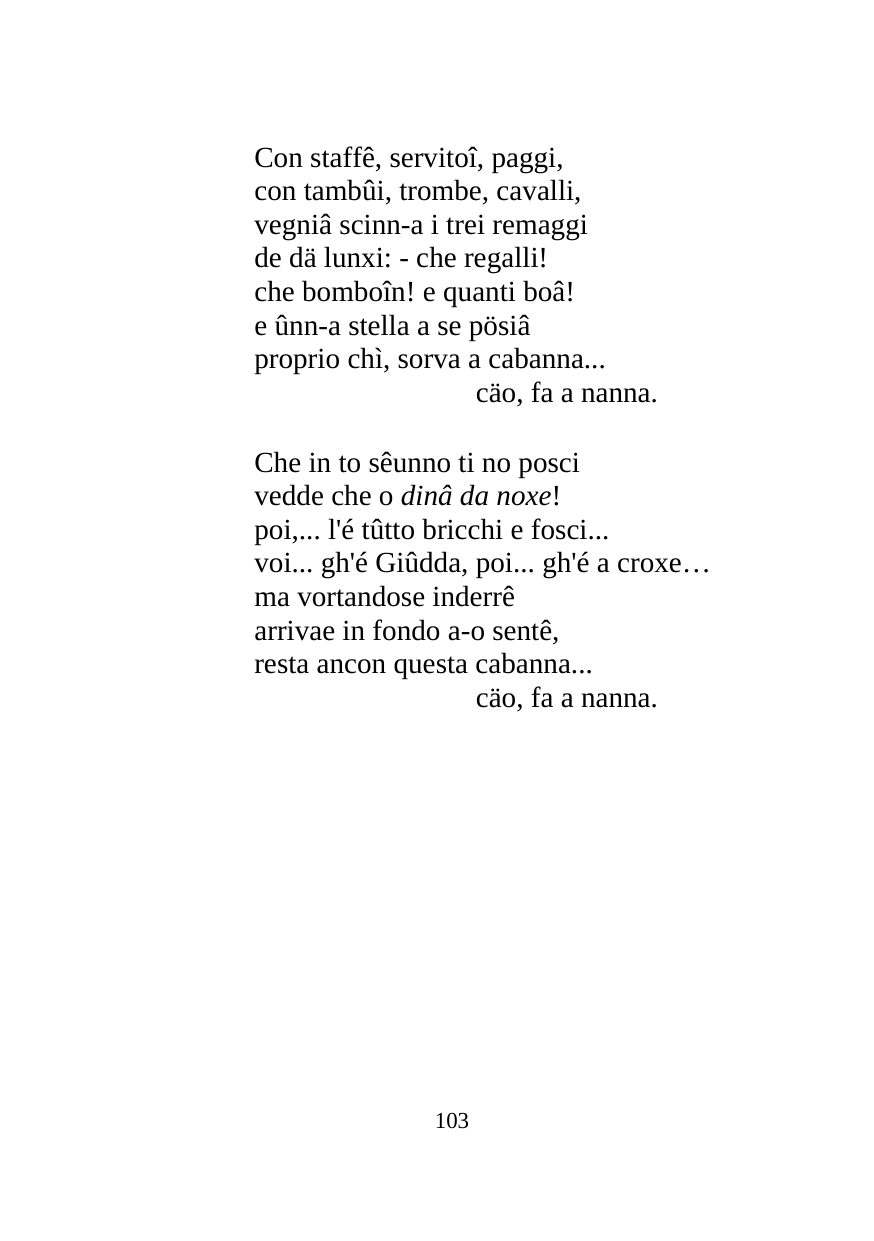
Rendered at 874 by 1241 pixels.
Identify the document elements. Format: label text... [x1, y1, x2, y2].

text cäo, fa a nanna. [254, 375, 768, 408]
text cäo, fa a nanna. [254, 680, 768, 713]
text Che in to sêunno ti no posci vedde che o dinâ da noxe! poi,... l'é tûtto bricchi e fosci... voi... gh'é Giûdda, poi... gh'é a croxe… ma vortandose inderrê arrivae in fondo a-o sentê, resta ancon questa cabanna... [254, 445, 768, 680]
text Con staffê, servitoî, paggi, con tambûi, trombe, cavalli, vegniâ scinn-a i trei remaggi de dä lunxi: - che regalli! che bomboîn! e quanti boâ! e ûnn-a stella a se pösiâ proprio chì, sorva a cabanna... [254, 140, 768, 375]
